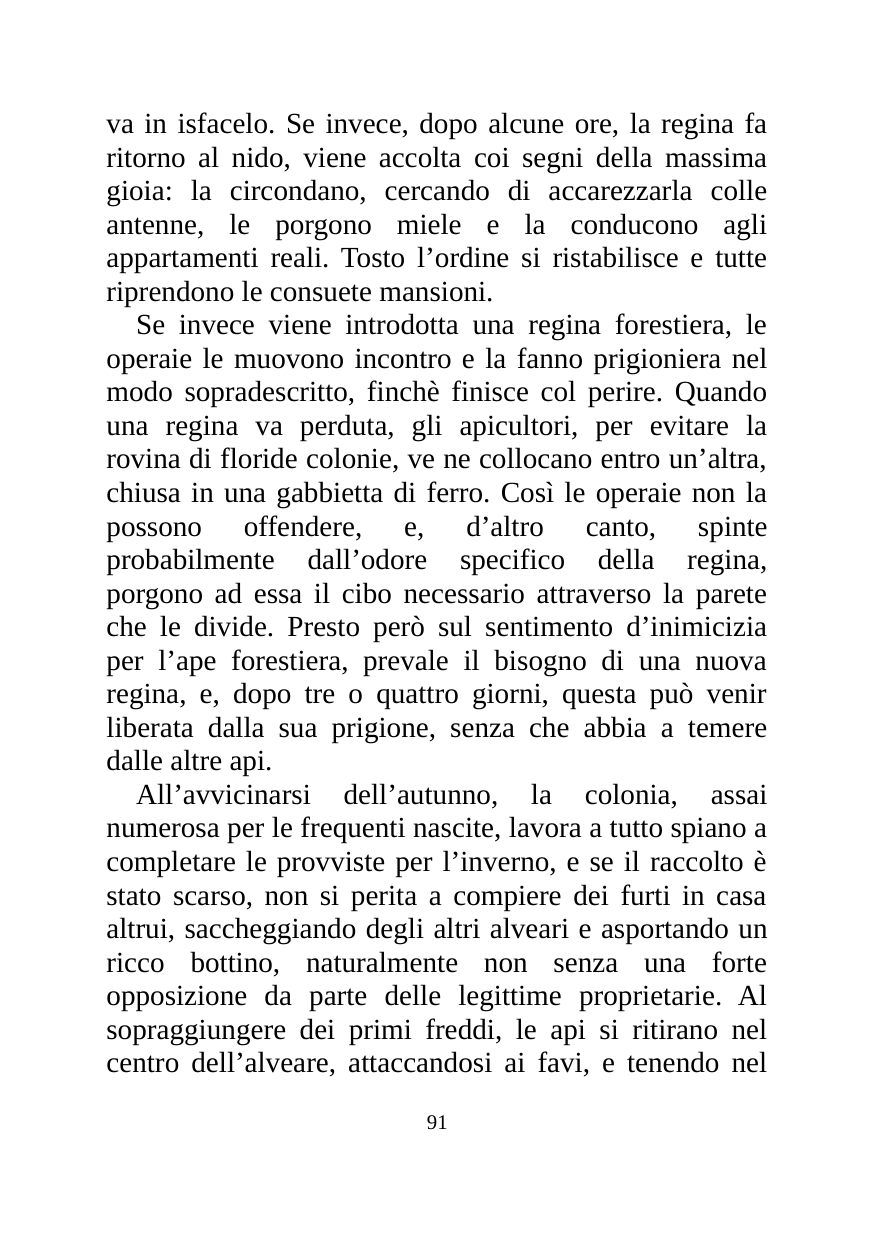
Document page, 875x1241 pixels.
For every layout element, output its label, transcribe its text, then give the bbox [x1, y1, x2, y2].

text Se invece viene introdotta una regina forestiera, le operaie le muovono incontro e la fanno prigioniera nel modo sopradescritto, finchè finisce col perire. Quando una regina va perduta, gli apicultori, per evitare la rovina di floride colonie, ve ne collocano entro un’altra, chiusa in una gabbietta di ferro. Così le operaie non la possono offendere, e, d’altro canto, spinte probabilmente dall’odore specifico della regina, porgono ad essa il cibo necessario attraverso la parete che le divide. Presto però sul sentimento d’inimicizia per l’ape forestiera, prevale il bisogno di una nuova regina, e, dopo tre o quattro giorni, questa può venir liberata dalla sua prigione, senza che abbia a temere dalle altre api. [106, 307, 768, 777]
text va in isfacelo. Se invece, dopo alcune ore, la regina fa ritorno al nido, viene accolta coi segni della massima gioia: la circondano, cercando di accarezzarla colle antenne, le porgono miele e la conducono agli appartamenti reali. Tosto l’ordine si ristabilisce e tutte riprendono le consuete mansioni. [106, 106, 768, 307]
text All’avvicinarsi dell’autunno, la colonia, assai numerosa per le frequenti nascite, lavora a tutto spiano a completare le provviste per l’inverno, e se il raccolto è stato scarso, non si perita a compiere dei furti in casa altrui, saccheggiando degli altri alveari e asportando un ricco bottino, naturalmente non senza una forte opposizione da parte delle legittime proprietarie. Al sopraggiungere dei primi freddi, le api si ritirano nel centro dell’alveare, attaccandosi ai favi, e tenendo nel [106, 777, 768, 1079]
